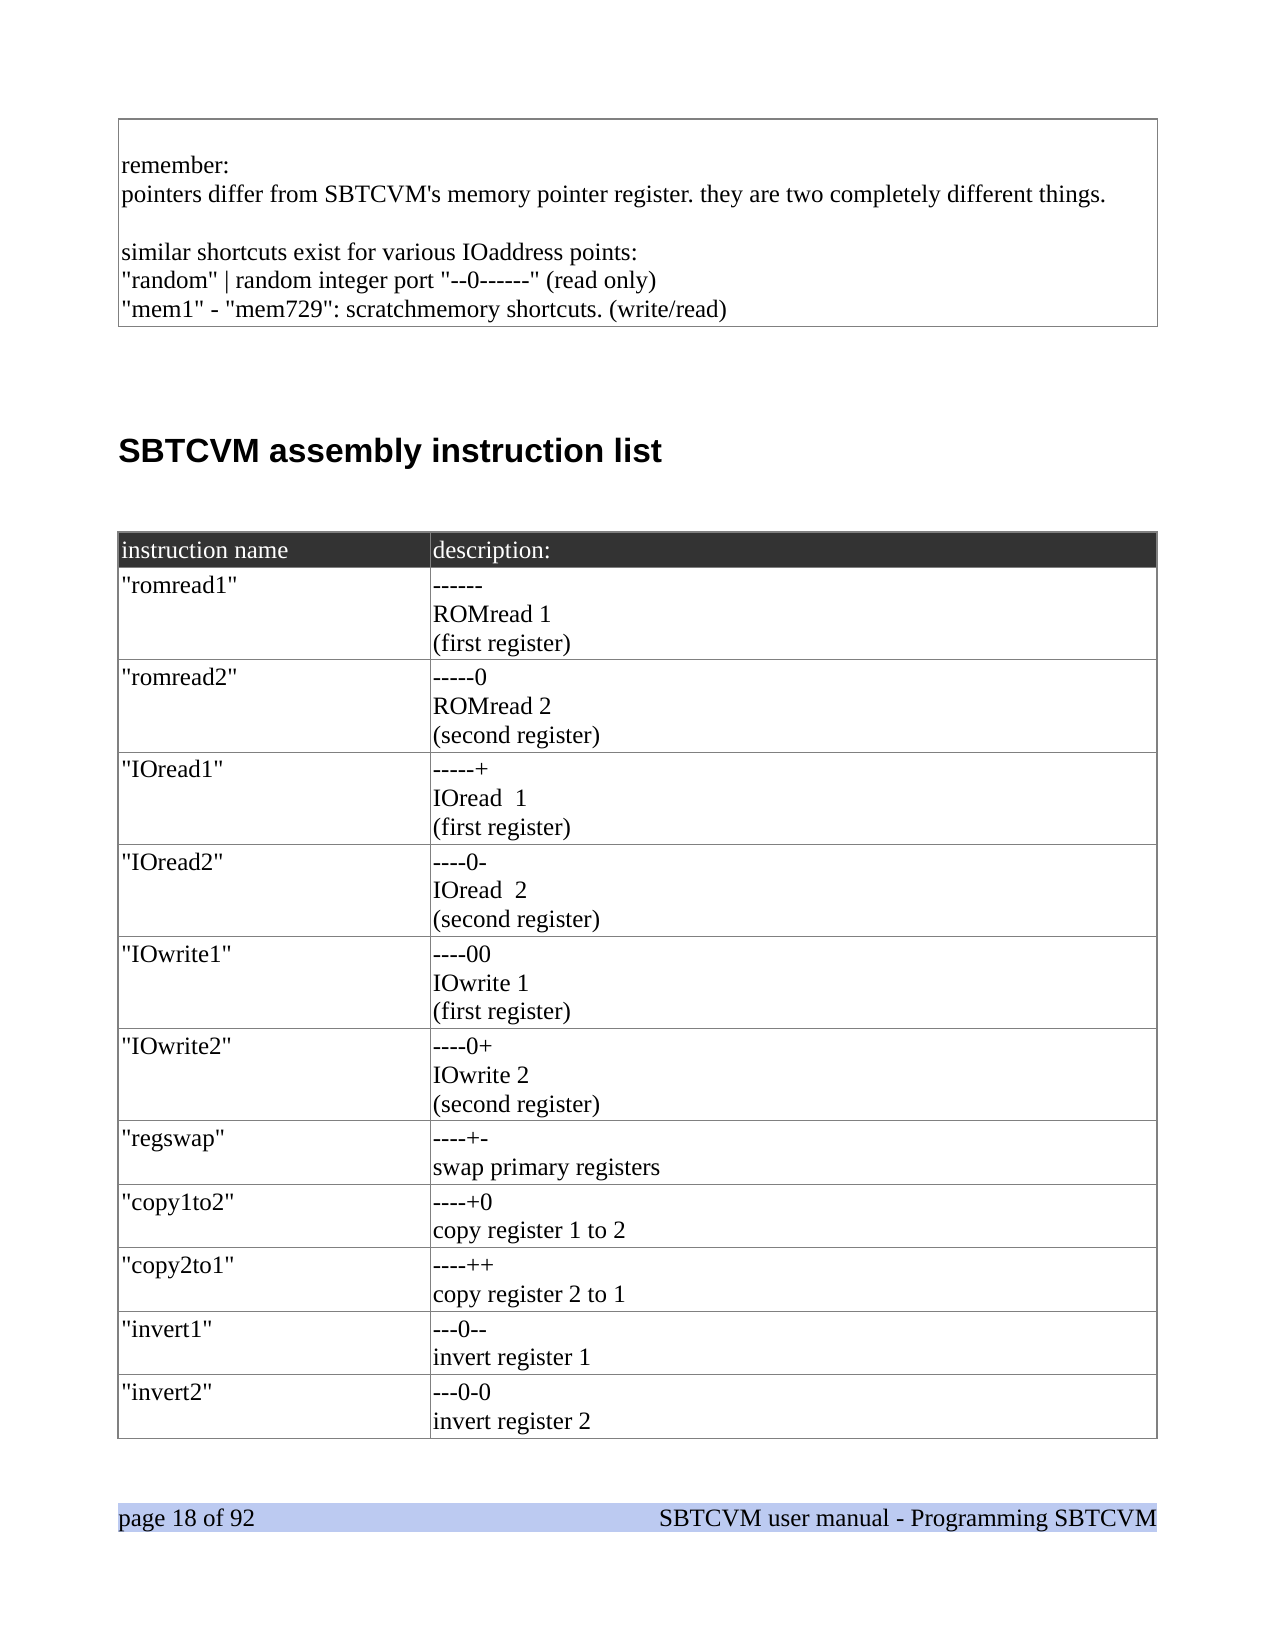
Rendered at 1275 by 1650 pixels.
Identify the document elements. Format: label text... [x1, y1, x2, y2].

table_cell "IOread1" [119, 753, 430, 844]
table_cell "invert2" [119, 1375, 430, 1437]
table_cell ------ ROMread 1 (first register) [431, 568, 1156, 659]
table_header remember: pointers differ from SBTCVM's memory pointer register. they are two completely different things. similar shortcuts exist for various IOaddress points: "random" | random integer port "--0------" (read only) "mem1" - "mem729": scratchmemory shortcuts. (write/read) [119, 120, 1157, 326]
table_cell ----+- swap primary registers [431, 1121, 1156, 1184]
table_header instruction name [119, 533, 430, 567]
table_cell ----++ copy register 2 to 1 [431, 1248, 1156, 1311]
table_cell ----00 IOwrite 1 (first register) [431, 937, 1156, 1028]
table_cell "invert1" [119, 1312, 430, 1374]
table_cell ---0-0 invert register 2 [431, 1375, 1156, 1437]
table_cell ---0-- invert register 1 [431, 1312, 1156, 1374]
table_cell "IOread2" [119, 845, 430, 936]
table_cell "copy2to1" [119, 1248, 430, 1311]
table_cell "romread2" [119, 660, 430, 752]
table_cell ----+0 copy register 1 to 2 [431, 1185, 1156, 1247]
table_header description: [431, 533, 1156, 567]
table_cell -----0 ROMread 2 (second register) [431, 660, 1156, 752]
table_cell ----0+ IOwrite 2 (second register) [431, 1029, 1156, 1120]
table_cell "IOwrite2" [119, 1029, 430, 1120]
subtitle SBTCVM assembly instruction list [118, 431, 1157, 469]
table_cell "romread1" [119, 568, 430, 659]
table_cell "copy1to2" [119, 1185, 430, 1247]
table_cell ----0- IOread 2 (second register) [431, 845, 1156, 936]
table_cell "IOwrite1" [119, 937, 430, 1028]
table_cell -----+ IOread 1 (first register) [431, 753, 1156, 844]
table_cell "regswap" [119, 1121, 430, 1184]
